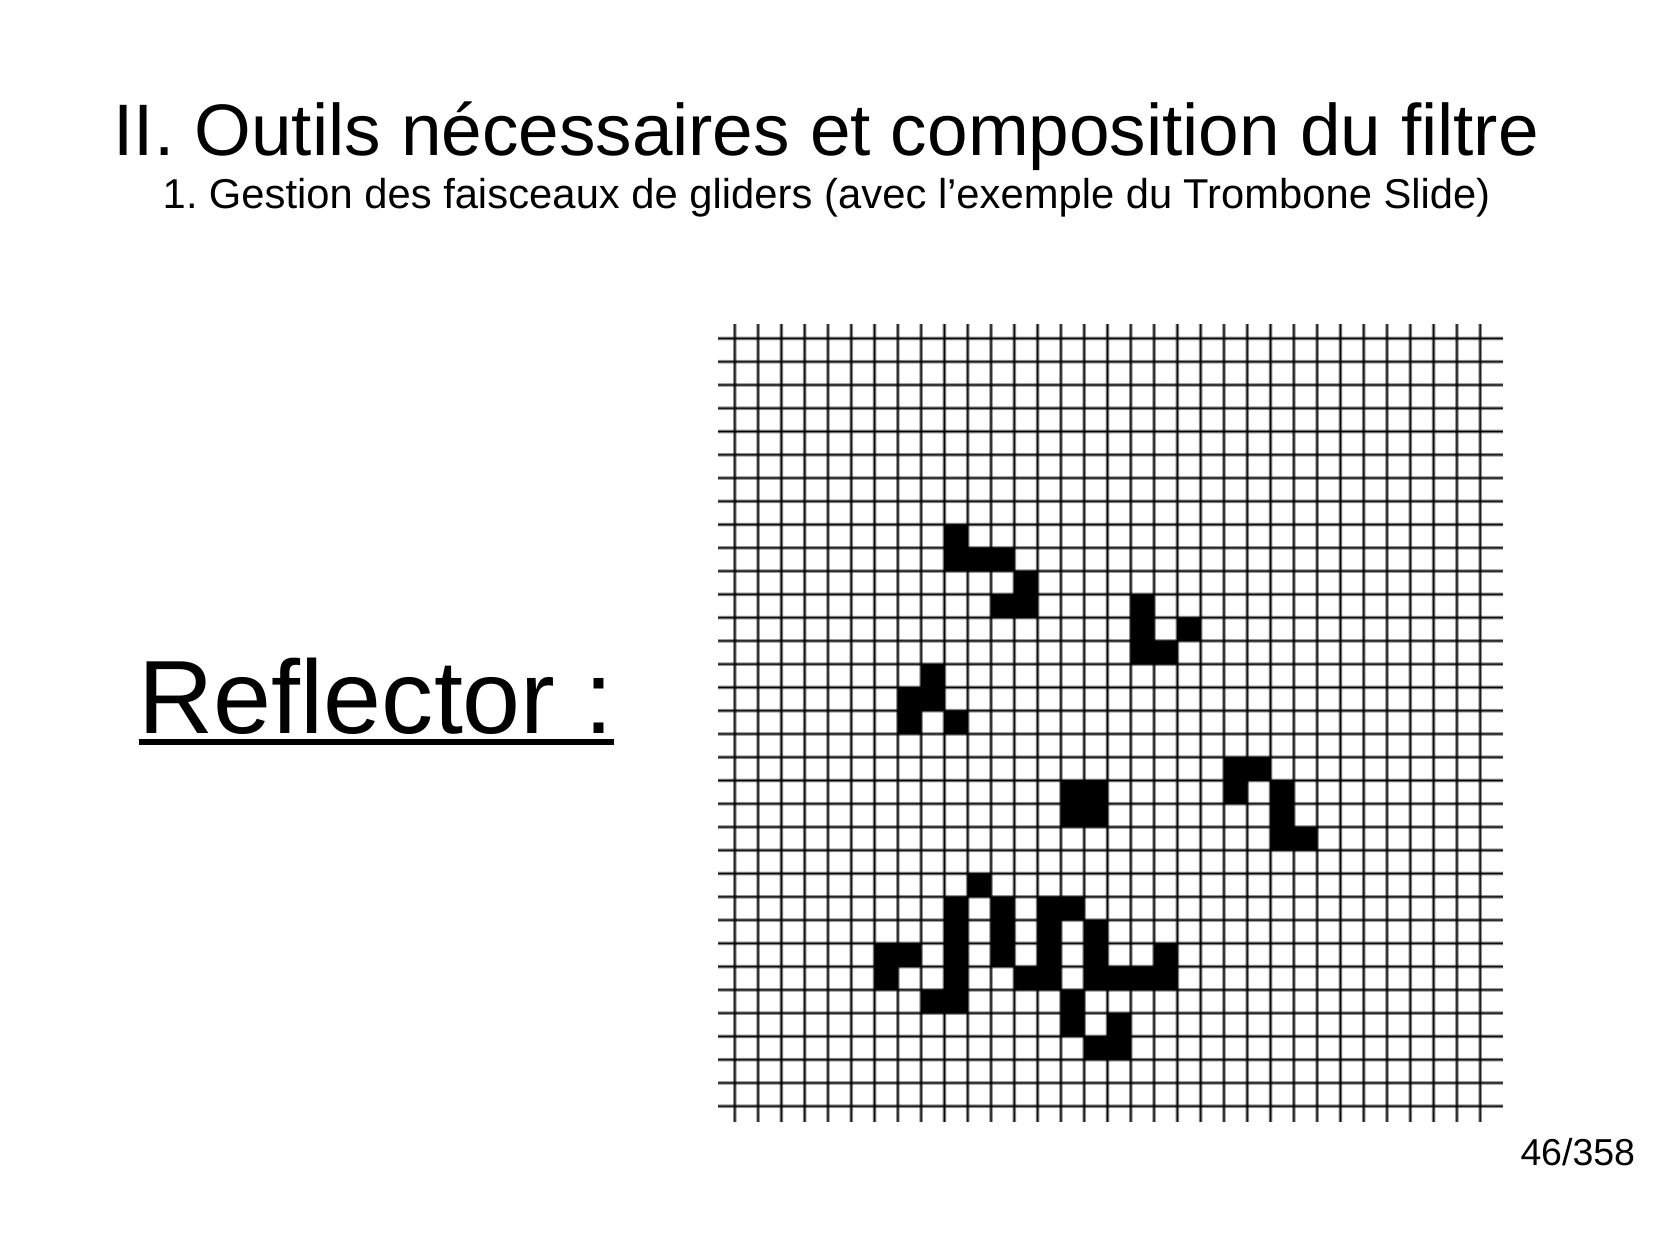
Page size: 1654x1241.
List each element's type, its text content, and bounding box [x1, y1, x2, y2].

text_box Reflector : [124, 631, 629, 763]
picture [718, 324, 1503, 1123]
title II. Outils nécessaires et composition du filtre 1. Gestion des faisceaux de gliders (avec l’exemple du Trombone Slide) [0, 30, 1654, 276]
text_box <number>/358 [1505, 1124, 1654, 1182]
